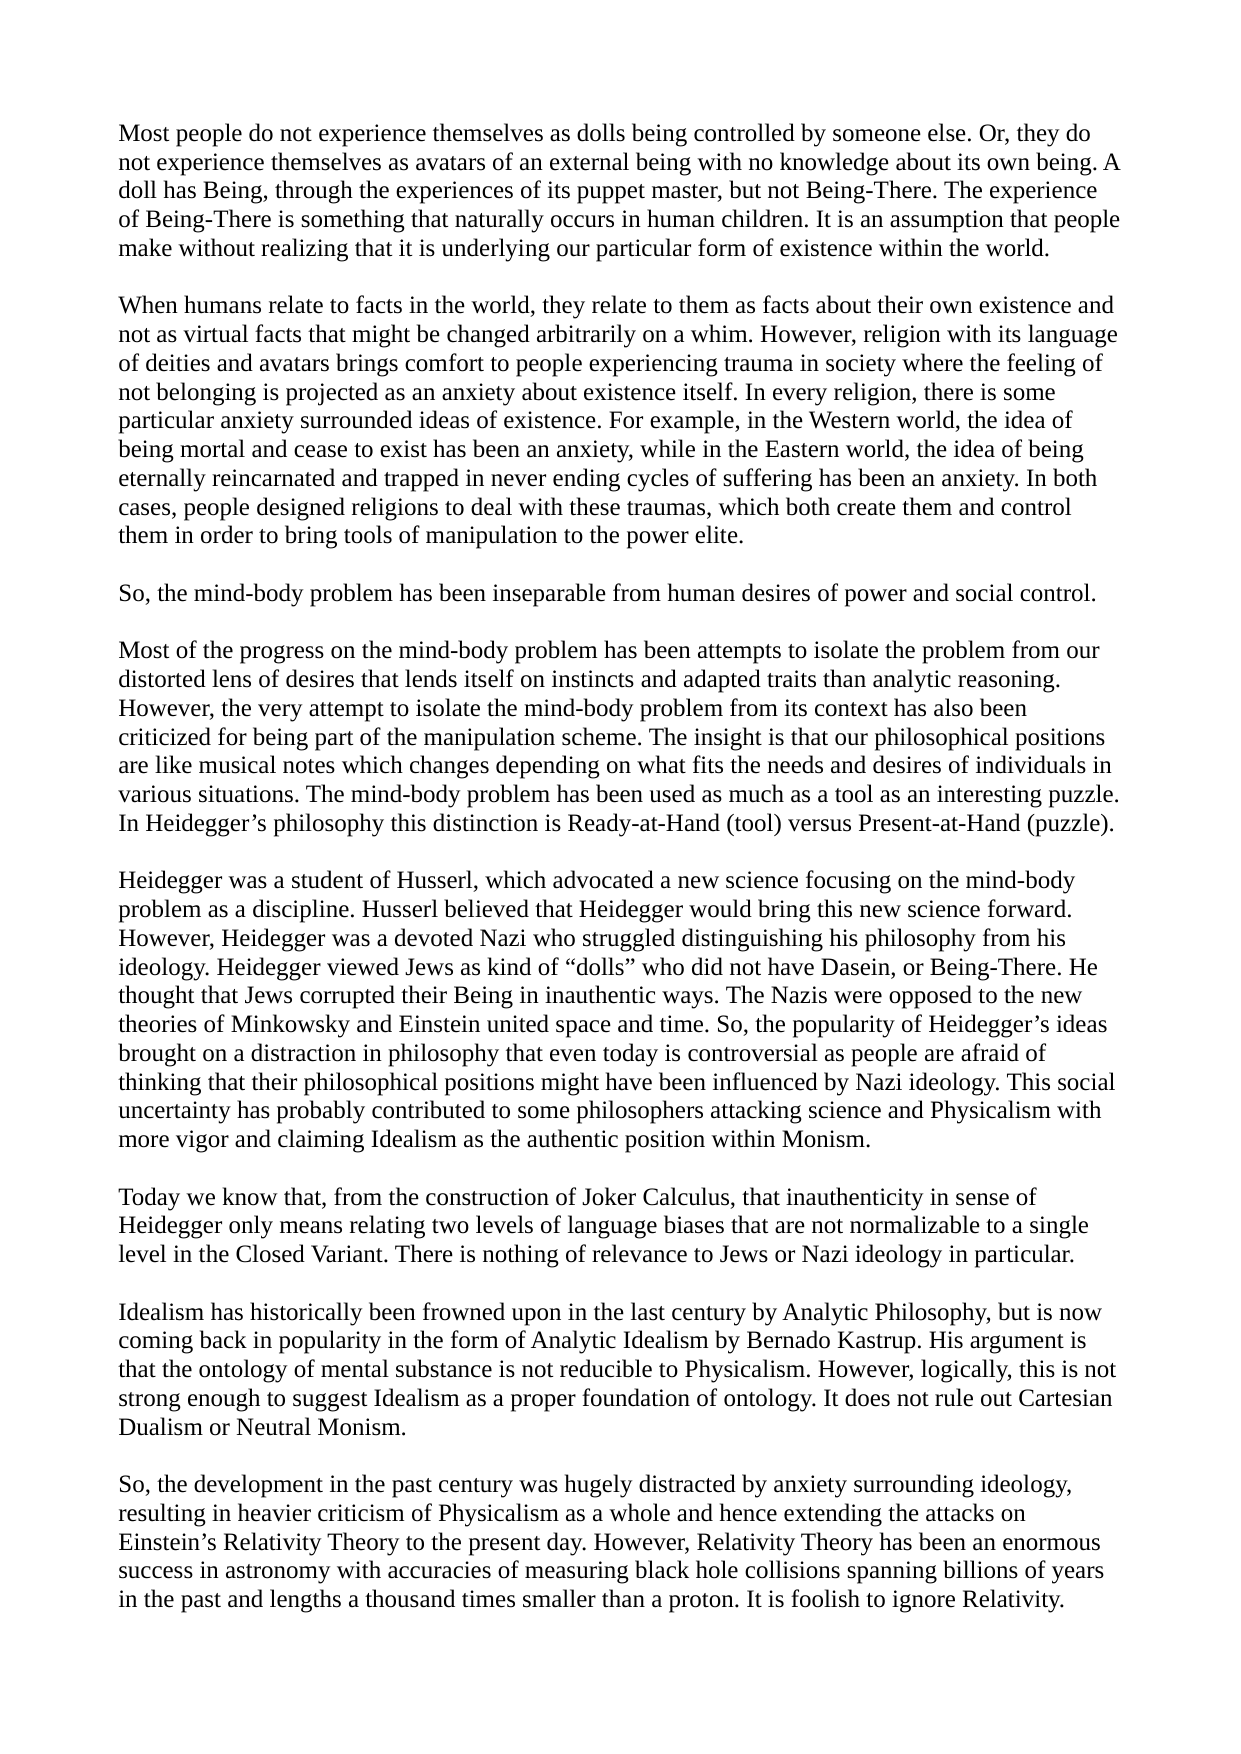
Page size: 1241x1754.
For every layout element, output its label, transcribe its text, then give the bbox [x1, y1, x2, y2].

text Most of the progress on the mind-body problem has been attempts to isolate the problem from our distorted lens of desires that lends itself on instincts and adapted traits than analytic reasoning. However, the very attempt to isolate the mind-body problem from its context has also been criticized for being part of the manipulation scheme. The insight is that our philosophical positions are like musical notes which changes depending on what fits the needs and desires of individuals in various situations. The mind-body problem has been used as much as a tool as an interesting puzzle. In Heidegger’s philosophy this distinction is Ready-at-Hand (tool) versus Present-at-Hand (puzzle). [118, 636, 1122, 837]
text Today we know that, from the construction of Joker Calculus, that inauthenticity in sense of Heidegger only means relating two levels of language biases that are not normalizable to a single level in the Closed Variant. There is nothing of relevance to Jews or Nazi ideology in particular. [118, 1182, 1122, 1268]
text So, the mind-body problem has been inseparable from human desires of power and social control. [118, 578, 1122, 607]
text So, the development in the past century was hugely distracted by anxiety surrounding ideology, resulting in heavier criticism of Physicalism as a whole and hence extending the attacks on Einstein’s Relativity Theory to the present day. However, Relativity Theory has been an enormous success in astronomy with accuracies of measuring black hole collisions spanning billions of years in the past and lengths a thousand times smaller than a proton. It is foolish to ignore Relativity. [118, 1469, 1122, 1613]
text Idealism has historically been frowned upon in the last century by Analytic Philosophy, but is now coming back in popularity in the form of Analytic Idealism by Bernado Kastrup. His argument is that the ontology of mental substance is not reducible to Physicalism. However, logically, this is not strong enough to suggest Idealism as a proper foundation of ontology. It does not rule out Cartesian Dualism or Neutral Monism. [118, 1297, 1122, 1441]
text Most people do not experience themselves as dolls being controlled by someone else. Or, they do not experience themselves as avatars of an external being with no knowledge about its own being. A doll has Being, through the experiences of its puppet master, but not Being-There. The experience of Being-There is something that naturally occurs in human children. It is an assumption that people make without realizing that it is underlying our particular form of existence within the world. [118, 118, 1122, 262]
text Heidegger was a student of Husserl, which advocated a new science focusing on the mind-body problem as a discipline. Husserl believed that Heidegger would bring this new science forward. However, Heidegger was a devoted Nazi who struggled distinguishing his philosophy from his ideology. Heidegger viewed Jews as kind of “dolls” who did not have Dasein, or Being-There. He thought that Jews corrupted their Being in inauthentic ways. The Nazis were opposed to the new theories of Minkowsky and Einstein united space and time. So, the popularity of Heidegger’s ideas brought on a distraction in philosophy that even today is controversial as people are afraid of thinking that their philosophical positions might have been influenced by Nazi ideology. This social uncertainty has probably contributed to some philosophers attacking science and Physicalism with more vigor and claiming Idealism as the authentic position within Monism. [118, 866, 1122, 1153]
text When humans relate to facts in the world, they relate to them as facts about their own existence and not as virtual facts that might be changed arbitrarily on a whim. However, religion with its language of deities and avatars brings comfort to people experiencing trauma in society where the feeling of not belonging is projected as an anxiety about existence itself. In every religion, there is some particular anxiety surrounded ideas of existence. For example, in the Western world, the idea of being mortal and cease to exist has been an anxiety, while in the Eastern world, the idea of being eternally reincarnated and trapped in never ending cycles of suffering has been an anxiety. In both cases, people designed religions to deal with these traumas, which both create them and control them in order to bring tools of manipulation to the power elite. [118, 291, 1122, 549]
